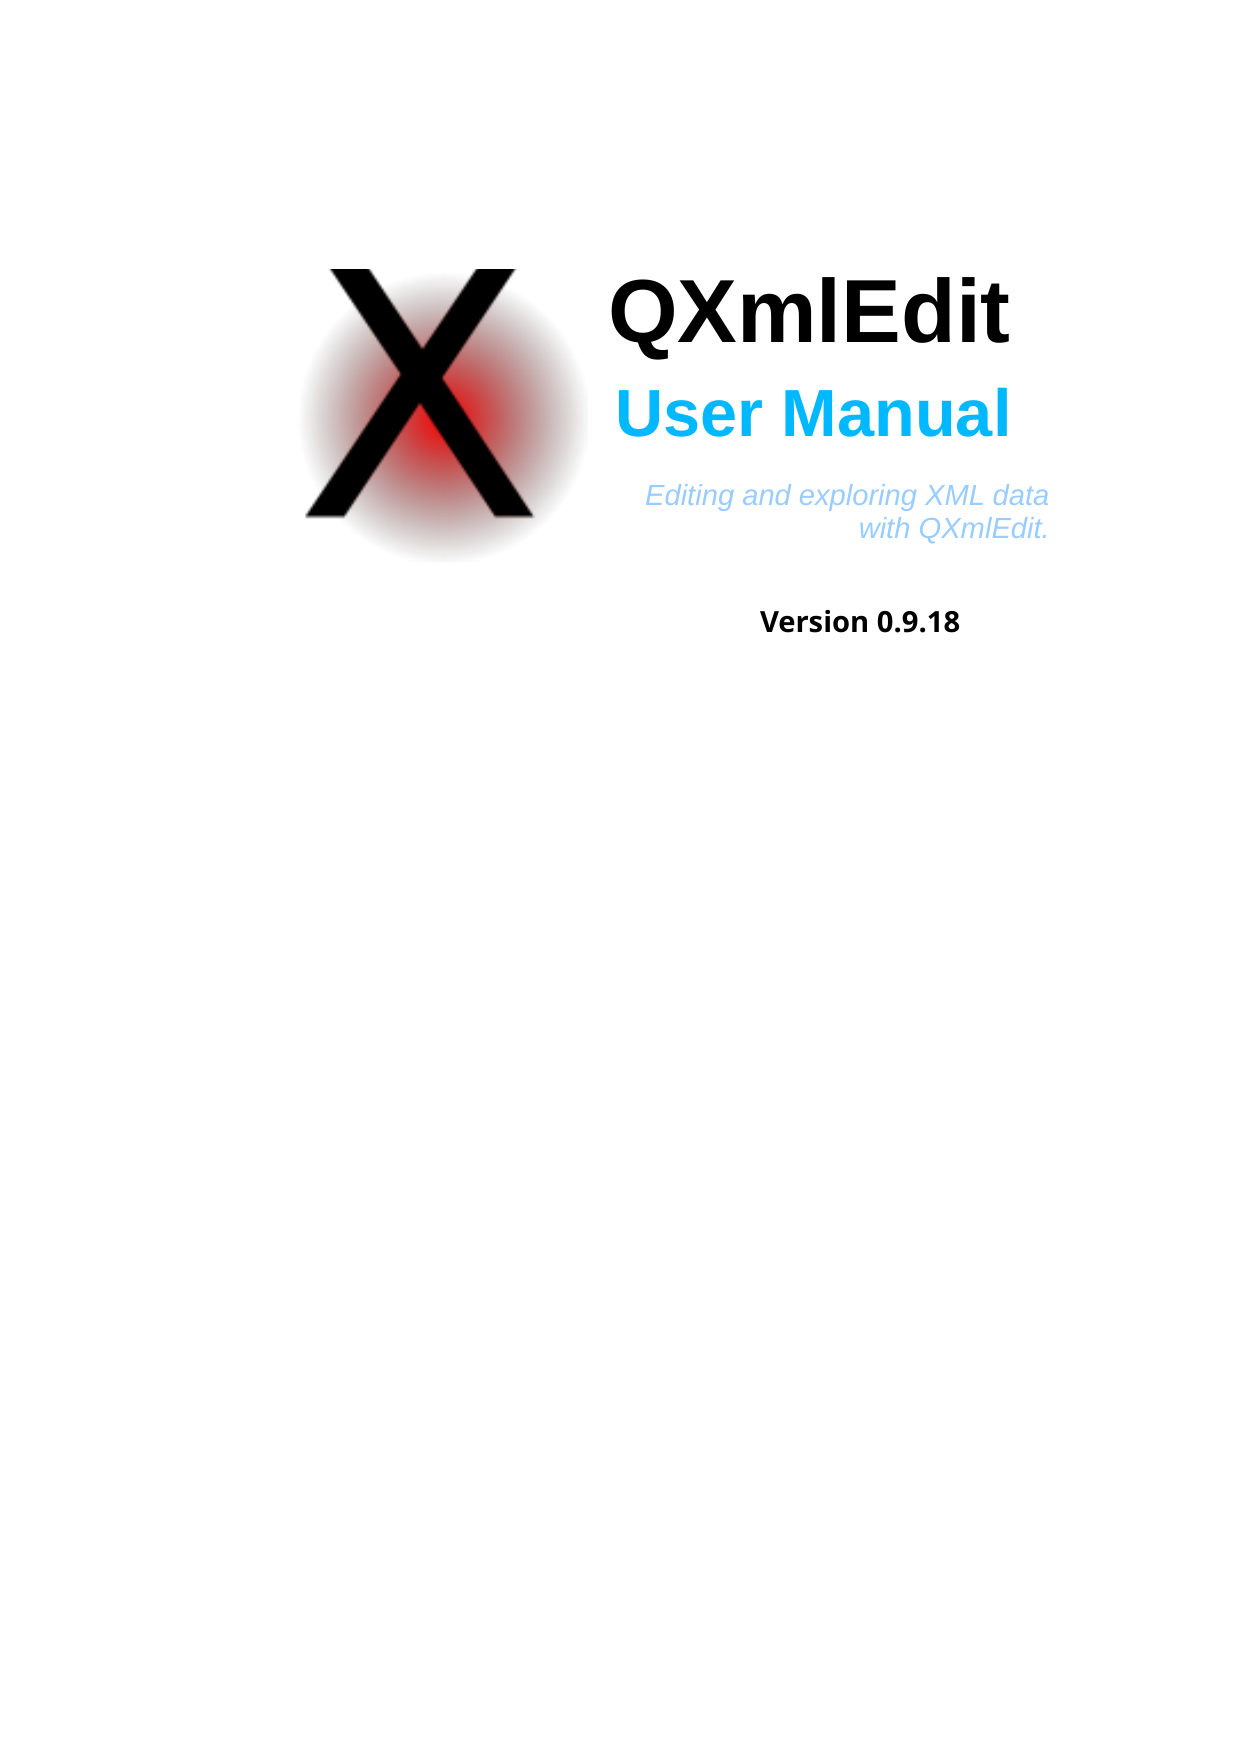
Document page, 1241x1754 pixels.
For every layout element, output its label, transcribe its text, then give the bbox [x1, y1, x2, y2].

text User Manual [588, 374, 1052, 451]
text [187, 374, 295, 451]
text Editing and exploring XML data with QXmlEdit. [638, 478, 1052, 545]
picture [295, 269, 588, 562]
text QXmlEdit [187, 258, 1052, 361]
text Version 0.9.18 [187, 601, 1052, 641]
